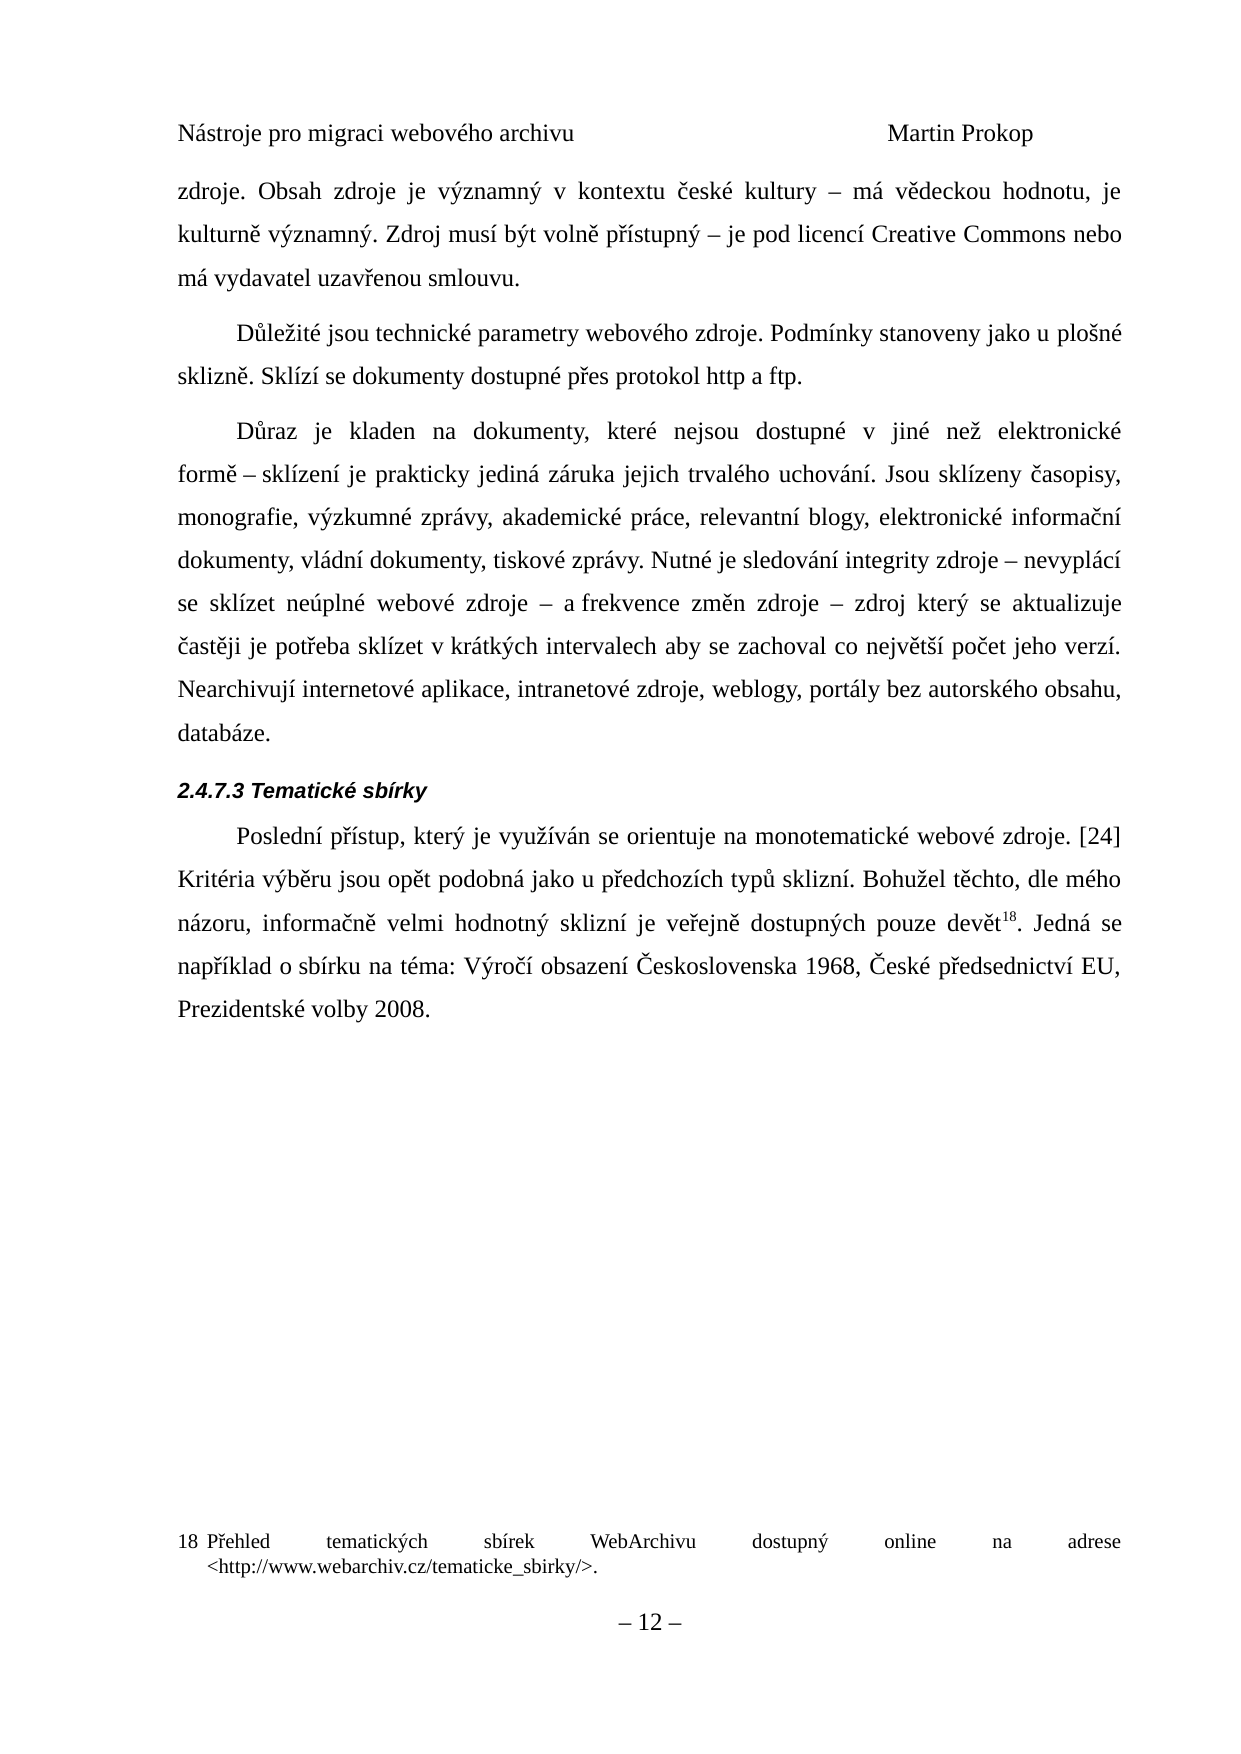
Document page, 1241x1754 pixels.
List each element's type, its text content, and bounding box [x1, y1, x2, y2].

subtitle 2.4.7.3 Tematické sbírky [177, 778, 1122, 804]
text Přehled tematických sbírek WebArchivu dostupný online na adrese <http://www.webarchiv.cz/tematicke_sbirky/>. [177, 1529, 1122, 1578]
text zdroje. Obsah zdroje je významný v kontextu české kultury – má vědeckou hodnotu, je kulturně významný. Zdroj musí být volně přístupný – je pod licencí Creative Commons nebo má vydavatel uzavřenou smlouvu. [177, 176, 1122, 291]
text Poslední přístup, který je využíván se orientuje na monotematické webové zdroje. [24] Kritéria výběru jsou opět podobná jako u předchozích typů sklizní. Bohužel těchto, dle mého názoru, informačně velmi hodnotný sklizní je veřejně dostupných pouze devět. Jedná se například o sbírku na téma: Výročí obsazení Československa 1968, České předsednictví EU, Prezidentské volby 2008. [177, 821, 1122, 1023]
text Důležité jsou technické parametry webového zdroje. Podmínky stanoveny jako u plošné sklizně. Sklízí se dokumenty dostupné přes protokol http a ftp. [177, 318, 1122, 389]
text Důraz je kladen na dokumenty, které nejsou dostupné v jiné než elektronické formě – sklízení je prakticky jediná záruka jejich trvalého uchování. Jsou sklízeny časopisy, monografie, výzkumné zprávy, akademické práce, relevantní blogy, elektronické informační dokumenty, vládní dokumenty, tiskové zprávy. Nutné je sledování integrity zdroje – nevyplácí se sklízet neúplné webové zdroje – a frekvence změn zdroje – zdroj který se aktualizuje častěji je potřeba sklízet v krátkých intervalech aby se zachoval co největší počet jeho verzí. Nearchivují internetové aplikace, intranetové zdroje, weblogy, portály bez autorského obsahu, databáze. [177, 416, 1122, 746]
